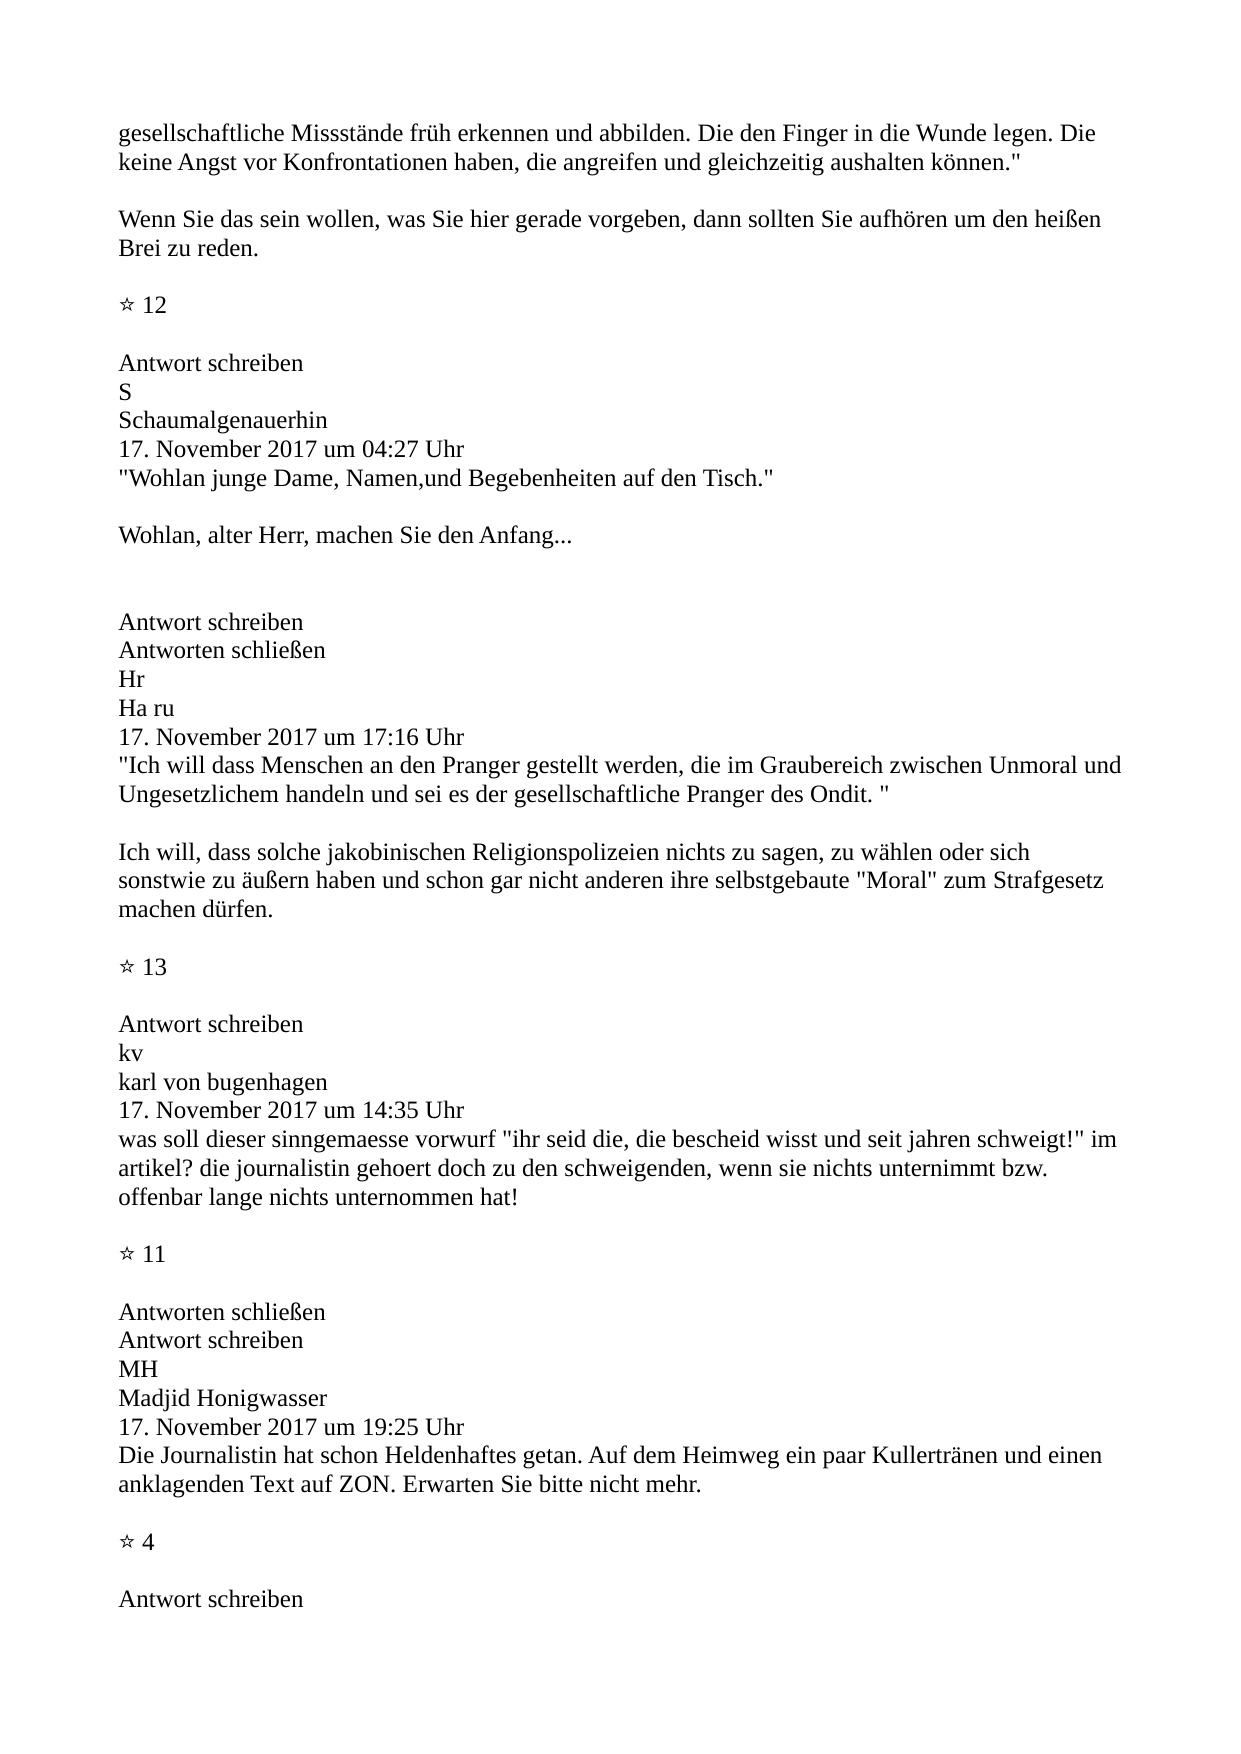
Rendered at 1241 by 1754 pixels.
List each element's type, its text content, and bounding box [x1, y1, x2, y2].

text ⭐️ 12 [118, 291, 1122, 319]
text Ich will, dass solche jakobinischen Religionspolizeien nichts zu sagen, zu wählen oder sich sonstwie zu äußern haben und schon gar nicht anderen ihre selbstgebaute "Moral" zum Strafgesetz machen dürfen. [118, 837, 1122, 923]
text S [118, 377, 1122, 406]
text kv [118, 1038, 1122, 1067]
text 17. November 2017 um 14:35 Uhr [118, 1096, 1122, 1124]
text 17. November 2017 um 19:25 Uhr [118, 1412, 1122, 1441]
text gesellschaftliche Missstände früh erkennen und abbilden. Die den Finger in die Wunde legen. Die keine Angst vor Konfrontationen haben, die angreifen und gleichzeitig aushalten können." [118, 118, 1122, 176]
text ⭐️ 13 [118, 952, 1122, 981]
text 17. November 2017 um 17:16 Uhr [118, 722, 1122, 751]
text ⭐️ 11 [118, 1239, 1122, 1268]
text Schaumalgenauerhin [118, 406, 1122, 434]
text ⭐️ 4 [118, 1527, 1122, 1556]
text "Wohlan junge Dame, Namen,und Begebenheiten auf den Tisch." [118, 463, 1122, 492]
text Antworten schließen [118, 1297, 1122, 1326]
text Die Journalistin hat schon Heldenhaftes getan. Auf dem Heimweg ein paar Kullertränen und einen anklagenden Text auf ZON. Erwarten Sie bitte nicht mehr. [118, 1441, 1122, 1498]
text MH [118, 1354, 1122, 1383]
text Wenn Sie das sein wollen, was Sie hier gerade vorgeben, dann sollten Sie aufhören um den heißen Brei zu reden. [118, 204, 1122, 262]
text 17. November 2017 um 04:27 Uhr [118, 434, 1122, 463]
text Antworten schließen [118, 636, 1122, 664]
text Antwort schreiben [118, 1009, 1122, 1038]
text Antwort schreiben [118, 1326, 1122, 1354]
text "Ich will dass Menschen an den Pranger gestellt werden, die im Graubereich zwischen Unmoral und Ungesetzlichem handeln und sei es der gesellschaftliche Pranger des Ondit. " [118, 751, 1122, 808]
text Wohlan, alter Herr, machen Sie den Anfang... [118, 521, 1122, 549]
text Hr [118, 664, 1122, 693]
text Madjid Honigwasser [118, 1383, 1122, 1412]
text Antwort schreiben [118, 607, 1122, 636]
text Antwort schreiben [118, 348, 1122, 377]
text was soll dieser sinngemaesse vorwurf "ihr seid die, die bescheid wisst und seit jahren schweigt!" im artikel? die journalistin gehoert doch zu den schweigenden, wenn sie nichts unternimmt bzw. offenbar lange nichts unternommen hat! [118, 1124, 1122, 1211]
text karl von bugenhagen [118, 1067, 1122, 1096]
text Antwort schreiben [118, 1584, 1122, 1613]
text Ha ru [118, 693, 1122, 722]
